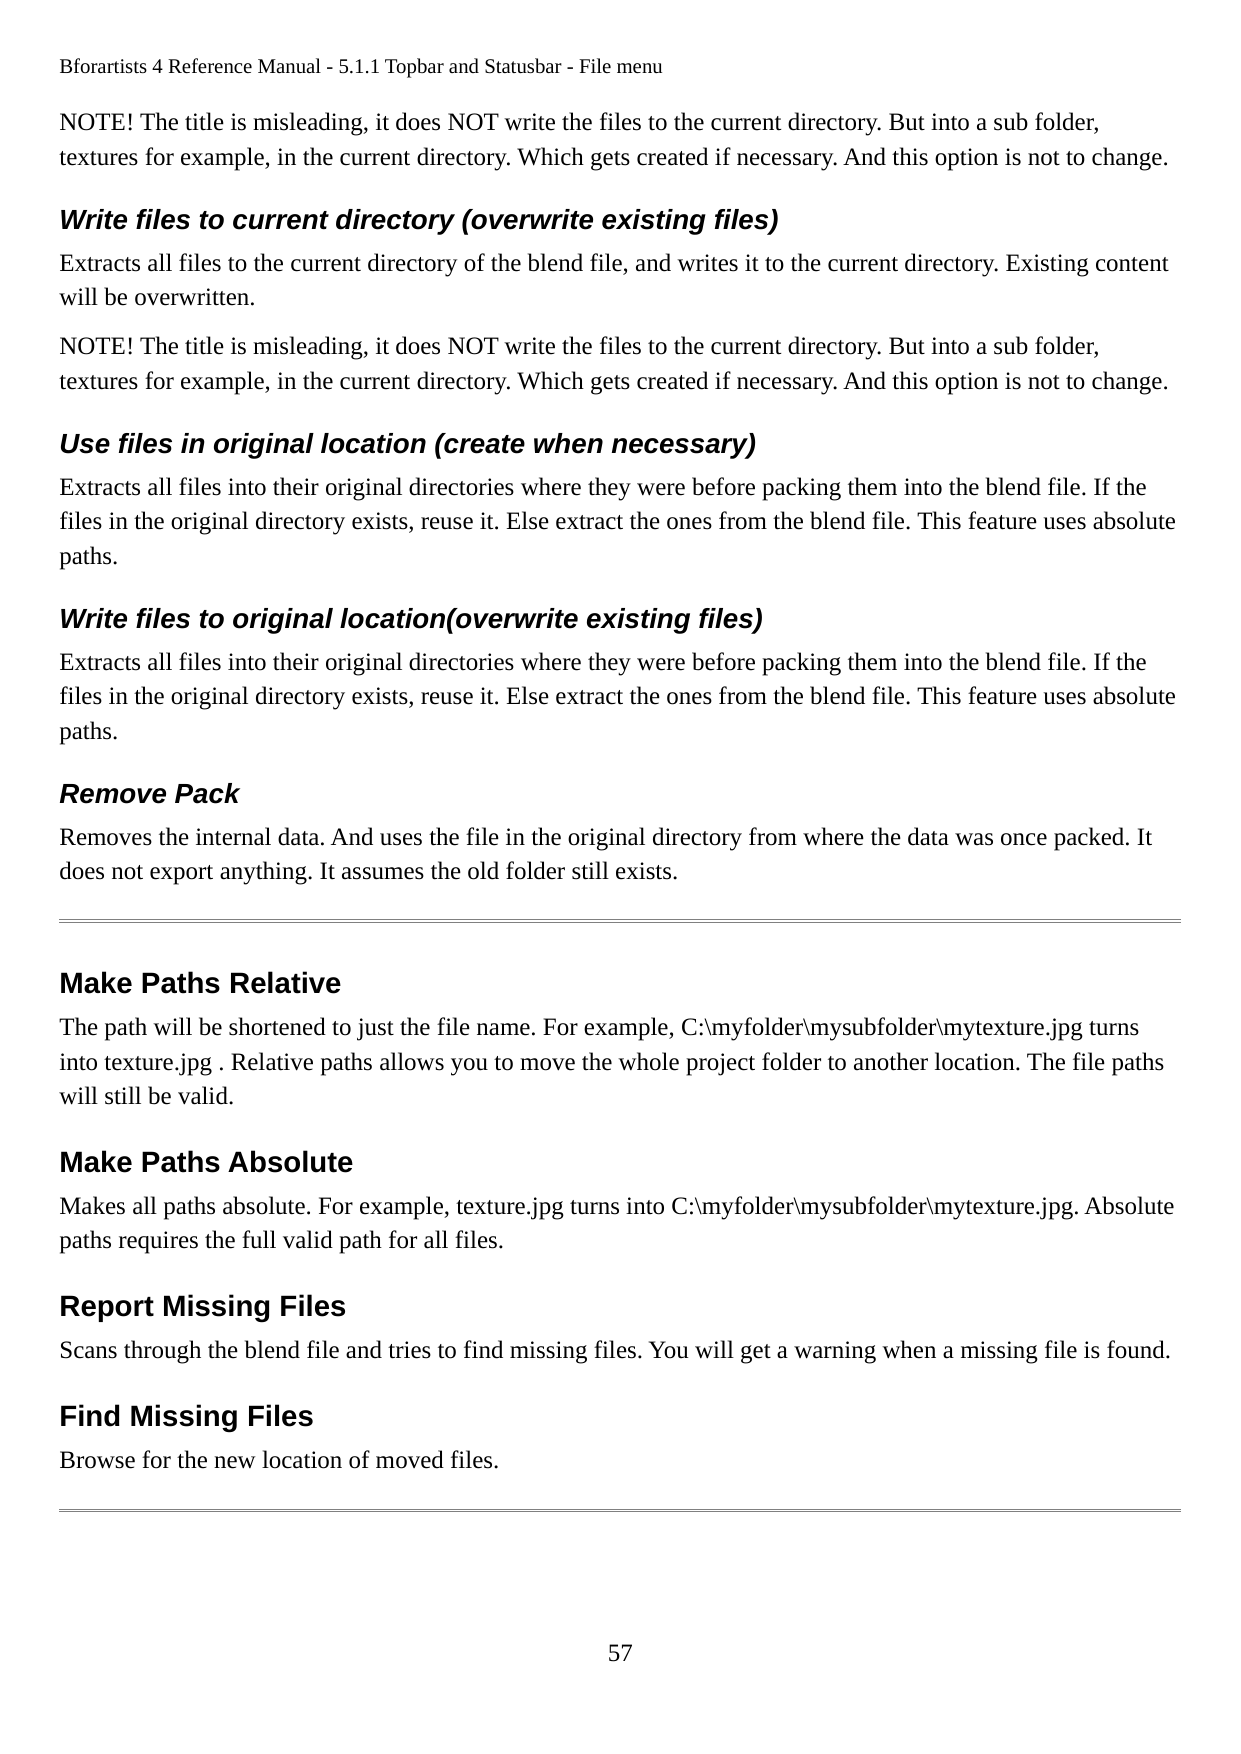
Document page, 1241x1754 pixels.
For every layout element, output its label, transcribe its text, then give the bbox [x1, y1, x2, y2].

text Makes all paths absolute. For example, texture.jpg turns into C:\myfolder\mysubfolder\mytexture.jpg. Absolute paths requires the full valid path for all files. [59, 1191, 1181, 1254]
text The path will be shortened to just the file name. For example, C:\myfolder\mysubfolder\mytexture.jpg turns into texture.jpg . Relative paths allows you to move the whole project folder to another location. The file paths will still be valid. [59, 1012, 1181, 1110]
text Browse for the new location of moved files. [59, 1445, 1181, 1474]
subtitle Use files in original location (create when necessary) [59, 427, 1181, 459]
text Extracts all files into their original directories where they were before packing them into the blend file. If the files in the original directory exists, reuse it. Else extract the ones from the blend file. This feature uses absolute paths. [59, 472, 1181, 569]
text NOTE! The title is misleading, it does NOT write the files to the current directory. But into a sub folder, textures for example, in the current directory. Which gets created if necessary. And this option is not to change. [59, 107, 1181, 171]
text NOTE! The title is misleading, it does NOT write the files to the current directory. But into a sub folder, textures for example, in the current directory. Which gets created if necessary. And this option is not to change. [59, 331, 1181, 395]
text Removes the internal data. And uses the file in the original directory from where the data was once packed. It does not export anything. It assumes the old folder still exists. [59, 822, 1181, 885]
subtitle Write files to original location(overwrite existing files) [59, 602, 1181, 634]
text Extracts all files to the current directory of the blend file, and writes it to the current directory. Existing content will be overwritten. [59, 248, 1181, 311]
subtitle Remove Pack [59, 777, 1181, 809]
subtitle Make Paths Relative [59, 966, 1181, 1000]
subtitle Write files to current directory (overwrite existing files) [59, 203, 1181, 235]
subtitle Find Missing Files [59, 1399, 1181, 1433]
text Extracts all files into their original directories where they were before packing them into the blend file. If the files in the original directory exists, reuse it. Else extract the ones from the blend file. This feature uses absolute paths. [59, 647, 1181, 744]
subtitle Make Paths Absolute [59, 1145, 1181, 1178]
subtitle Report Missing Files [59, 1289, 1181, 1323]
text Scans through the blend file and tries to find missing files. You will get a warning when a missing file is found. [59, 1335, 1181, 1364]
